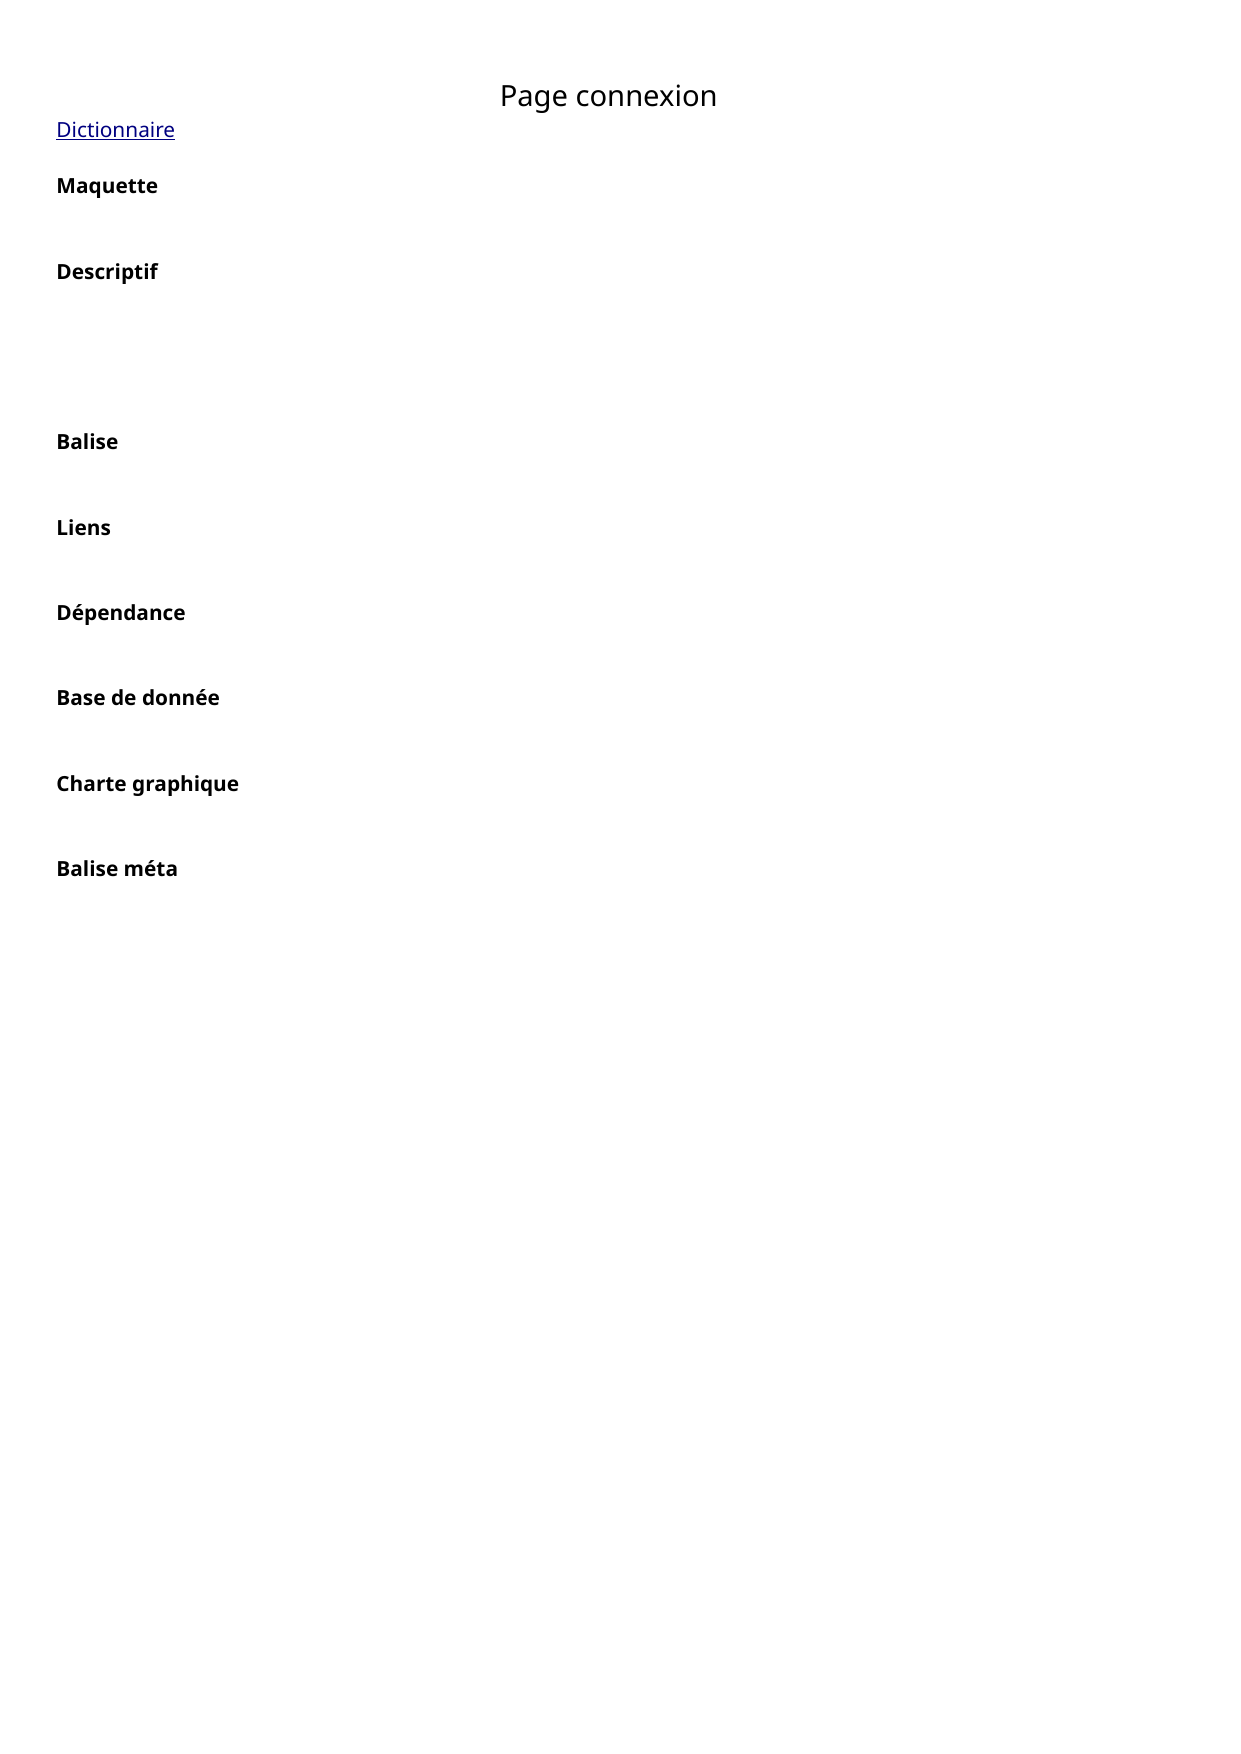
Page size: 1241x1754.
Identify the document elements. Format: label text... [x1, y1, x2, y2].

text Base de donnée [56, 683, 1161, 712]
text Maquette [56, 172, 1161, 200]
text Page connexion [56, 75, 1161, 115]
text Liens [56, 513, 1161, 541]
text Balise [56, 427, 1161, 456]
text Descriptif [56, 257, 1161, 285]
text Dépendance [56, 598, 1161, 627]
text Dictionnaire [56, 115, 1161, 143]
text Balise méta [56, 854, 1161, 882]
text Charte graphique [56, 769, 1161, 797]
